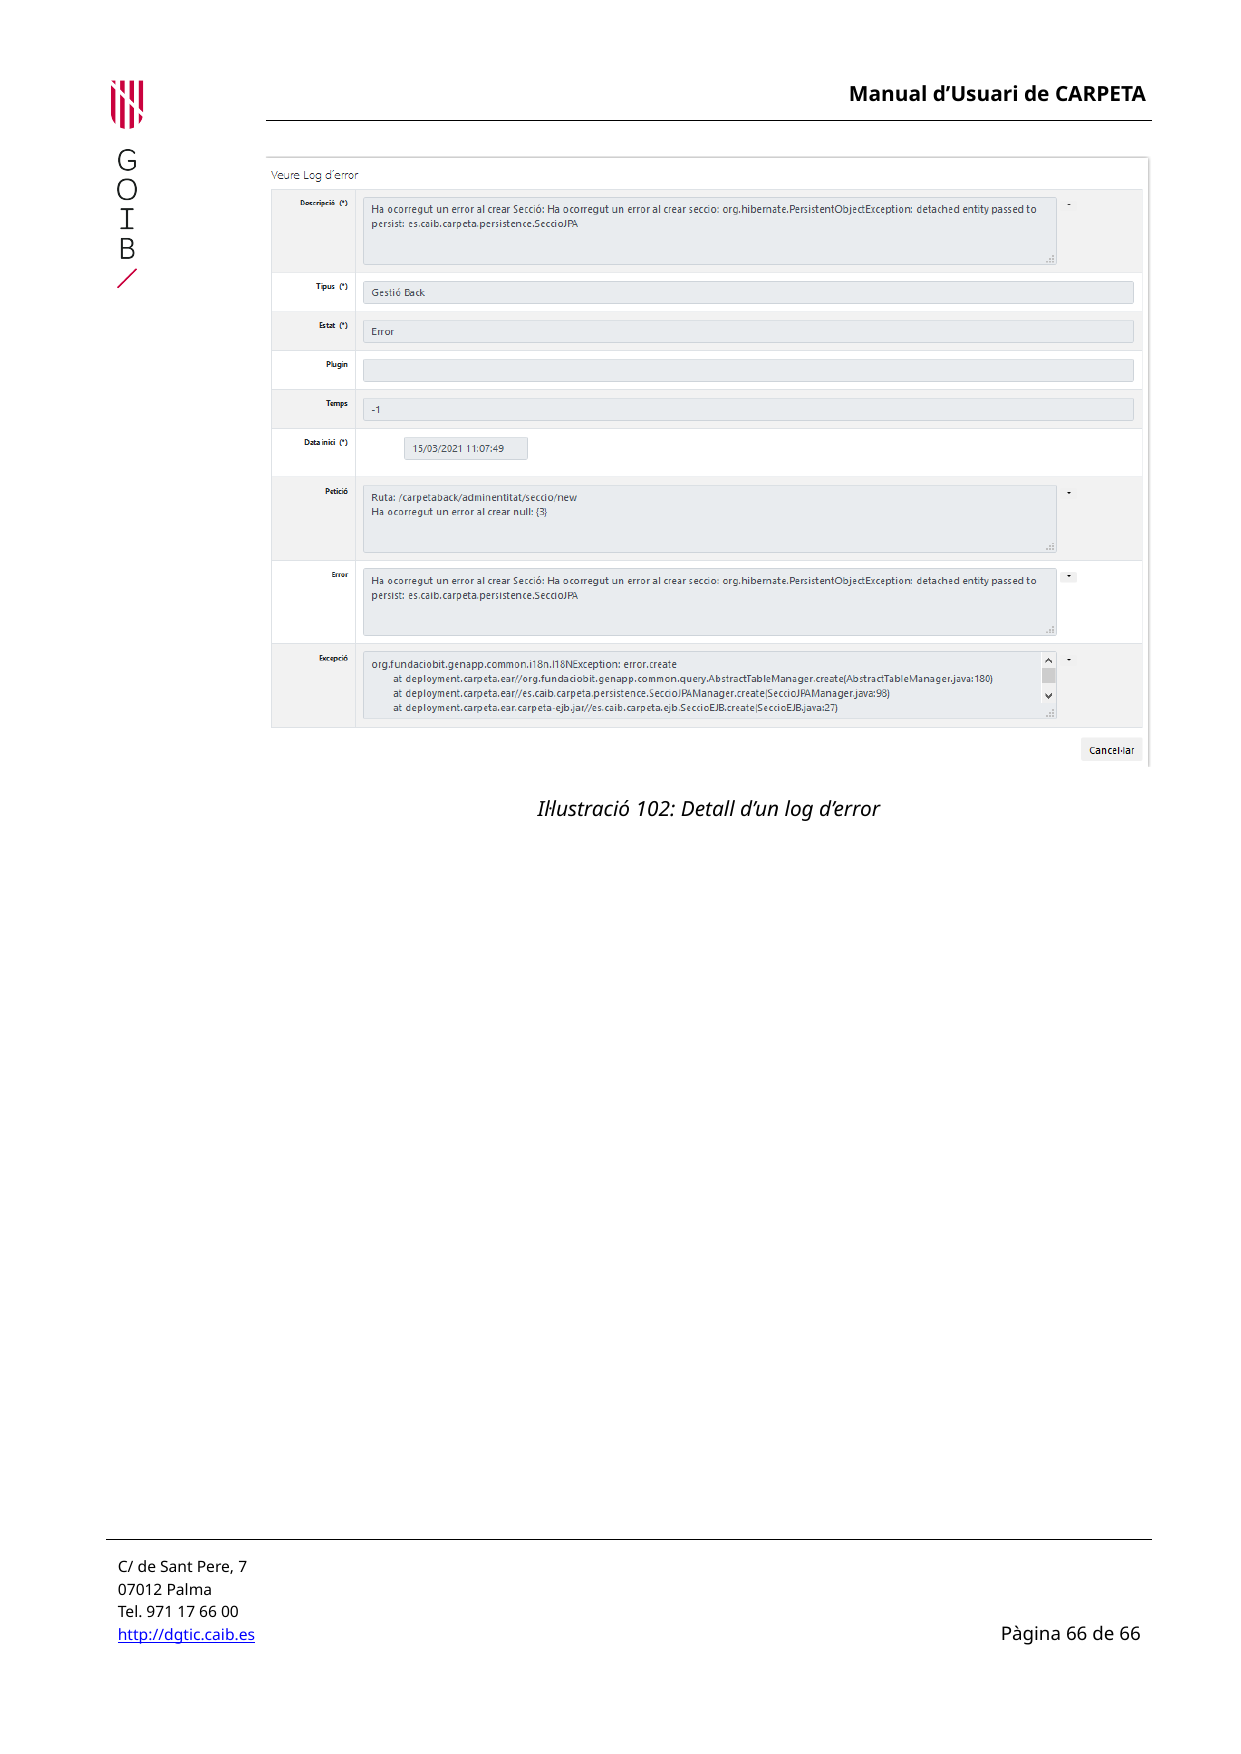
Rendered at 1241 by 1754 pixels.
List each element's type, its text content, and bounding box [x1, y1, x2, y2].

picture [82, 57, 172, 319]
picture [265, 156, 1152, 767]
text Il·lustració 102: Detall d’un log d’error [266, 767, 1152, 823]
